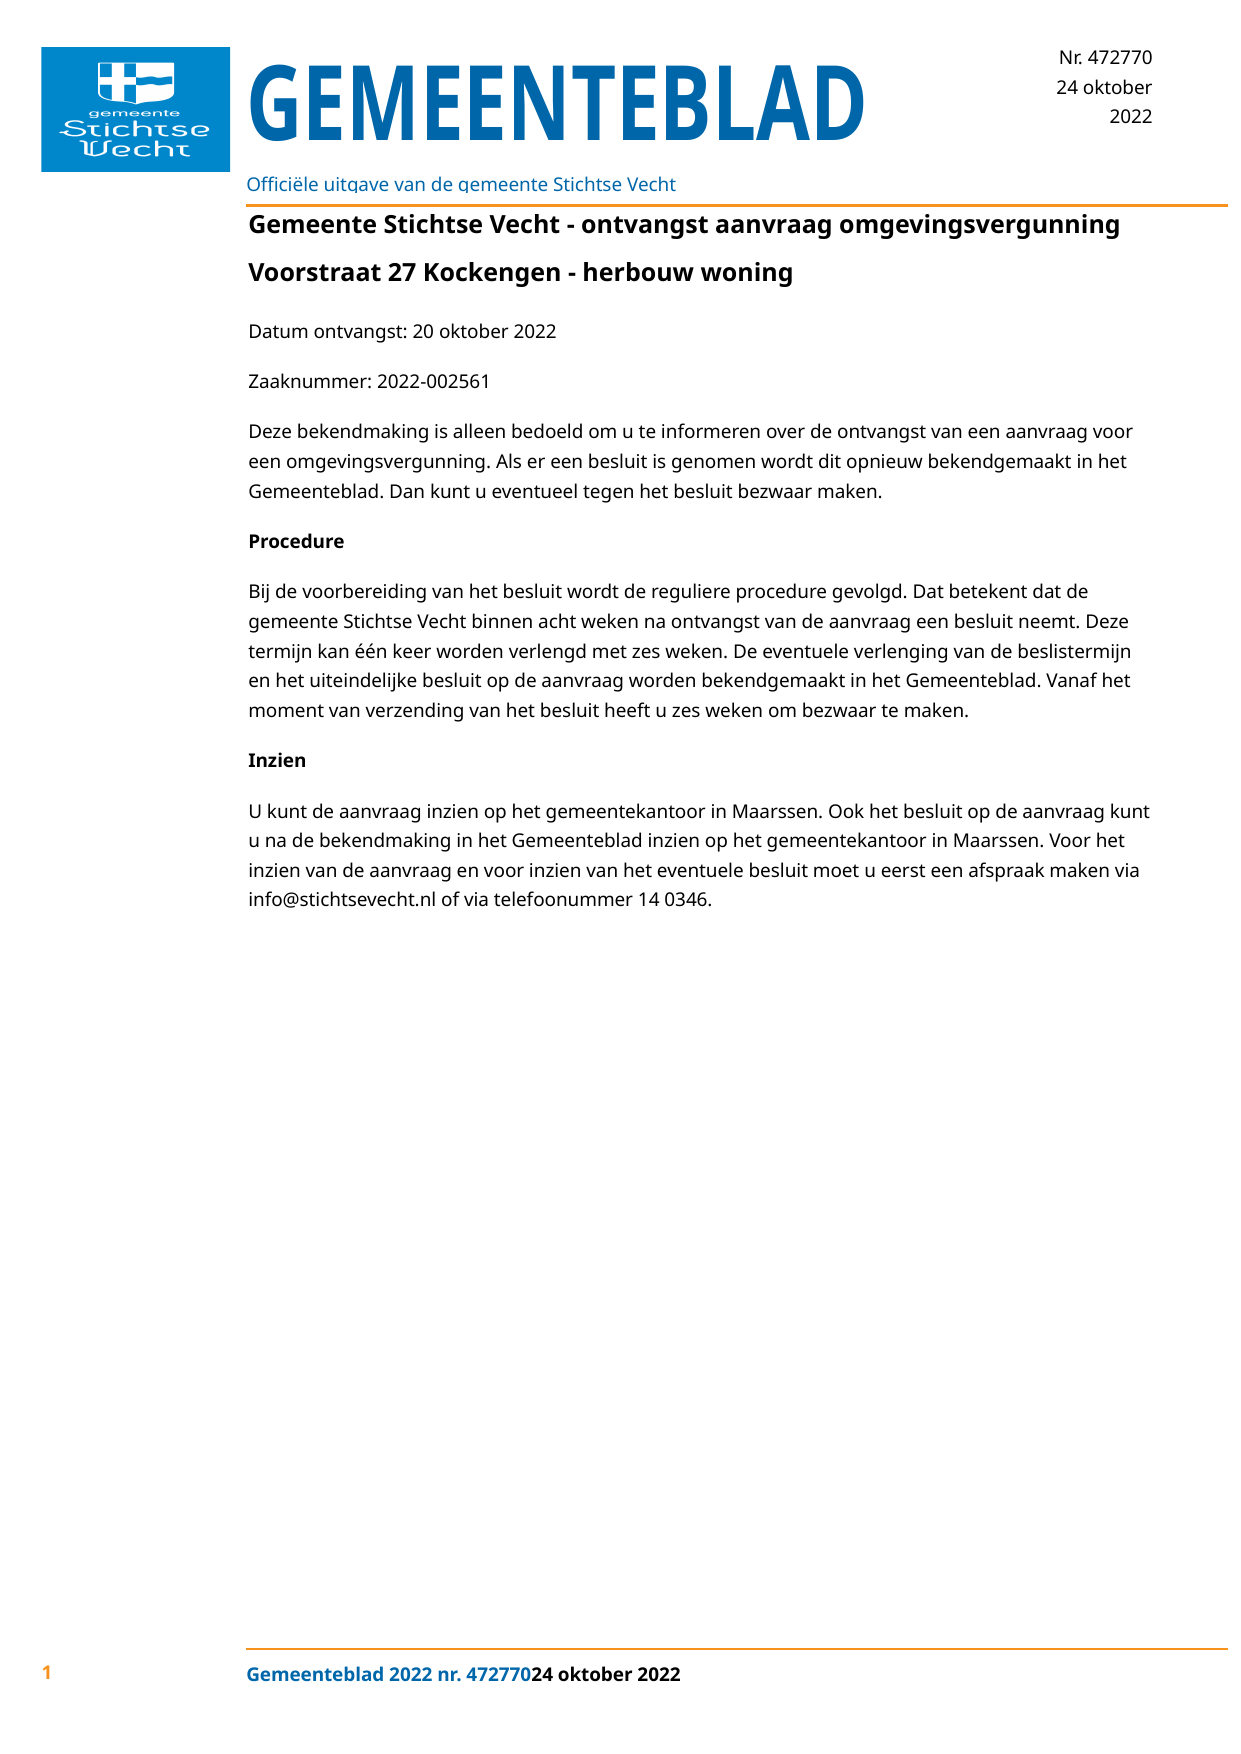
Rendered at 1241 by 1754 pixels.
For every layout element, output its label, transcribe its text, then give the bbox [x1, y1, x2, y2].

text Gemeente Stichtse Vecht - ontvangst aanvraag omgevingsvergunning Voorstraat 27 Kockengen - herbouw woning [248, 207, 1152, 288]
picture [137, 63, 174, 103]
text Bij de voorbereiding van het besluit wordt de reguliere procedure gevolgd. Dat betekent dat de gemeente Stichtse Vecht binnen acht weken na ontvangst van de aanvraag een besluit neemt. Deze termijn kan één keer worden verlengd met zes weken. De eventuele verlenging van de beslistermijn en het uiteindelijke besluit op de aanvraag worden bekendgemaakt in het Gemeenteblad. Vanaf het moment van verzending van het besluit heeft u zes weken om bezwaar te maken. [248, 579, 1152, 723]
picture [99, 63, 135, 101]
text Inzien [248, 747, 1152, 773]
text Deze bekendmaking is alleen bedoeld om u te informeren over de ontvangst van een aanvraag voor een omgevingsvergunning. Als er een besluit is genomen wordt dit opnieuw bekendgemaakt in het Gemeenteblad. Dan kunt u eventueel tegen het besluit bezwaar maken. [248, 419, 1152, 504]
text Procedure [248, 528, 1152, 554]
text Datum ontvangst: 20 oktober 2022 [248, 318, 1152, 344]
text U kunt de aanvraag inzien op het gemeentekantoor in Maarssen. Ook het besluit op de aanvraag kunt u na de bekendmaking in het Gemeenteblad inzien op het gemeentekantoor in Maarssen. Voor het inzien van de aanvraag en voor inzien van het eventuele besluit moet u eerst een afspraak maken via info@stichtsevecht.nl of via telefoonummer 14 0346. [248, 798, 1152, 912]
text Zaaknummer: 2022-002561 [248, 368, 1152, 394]
